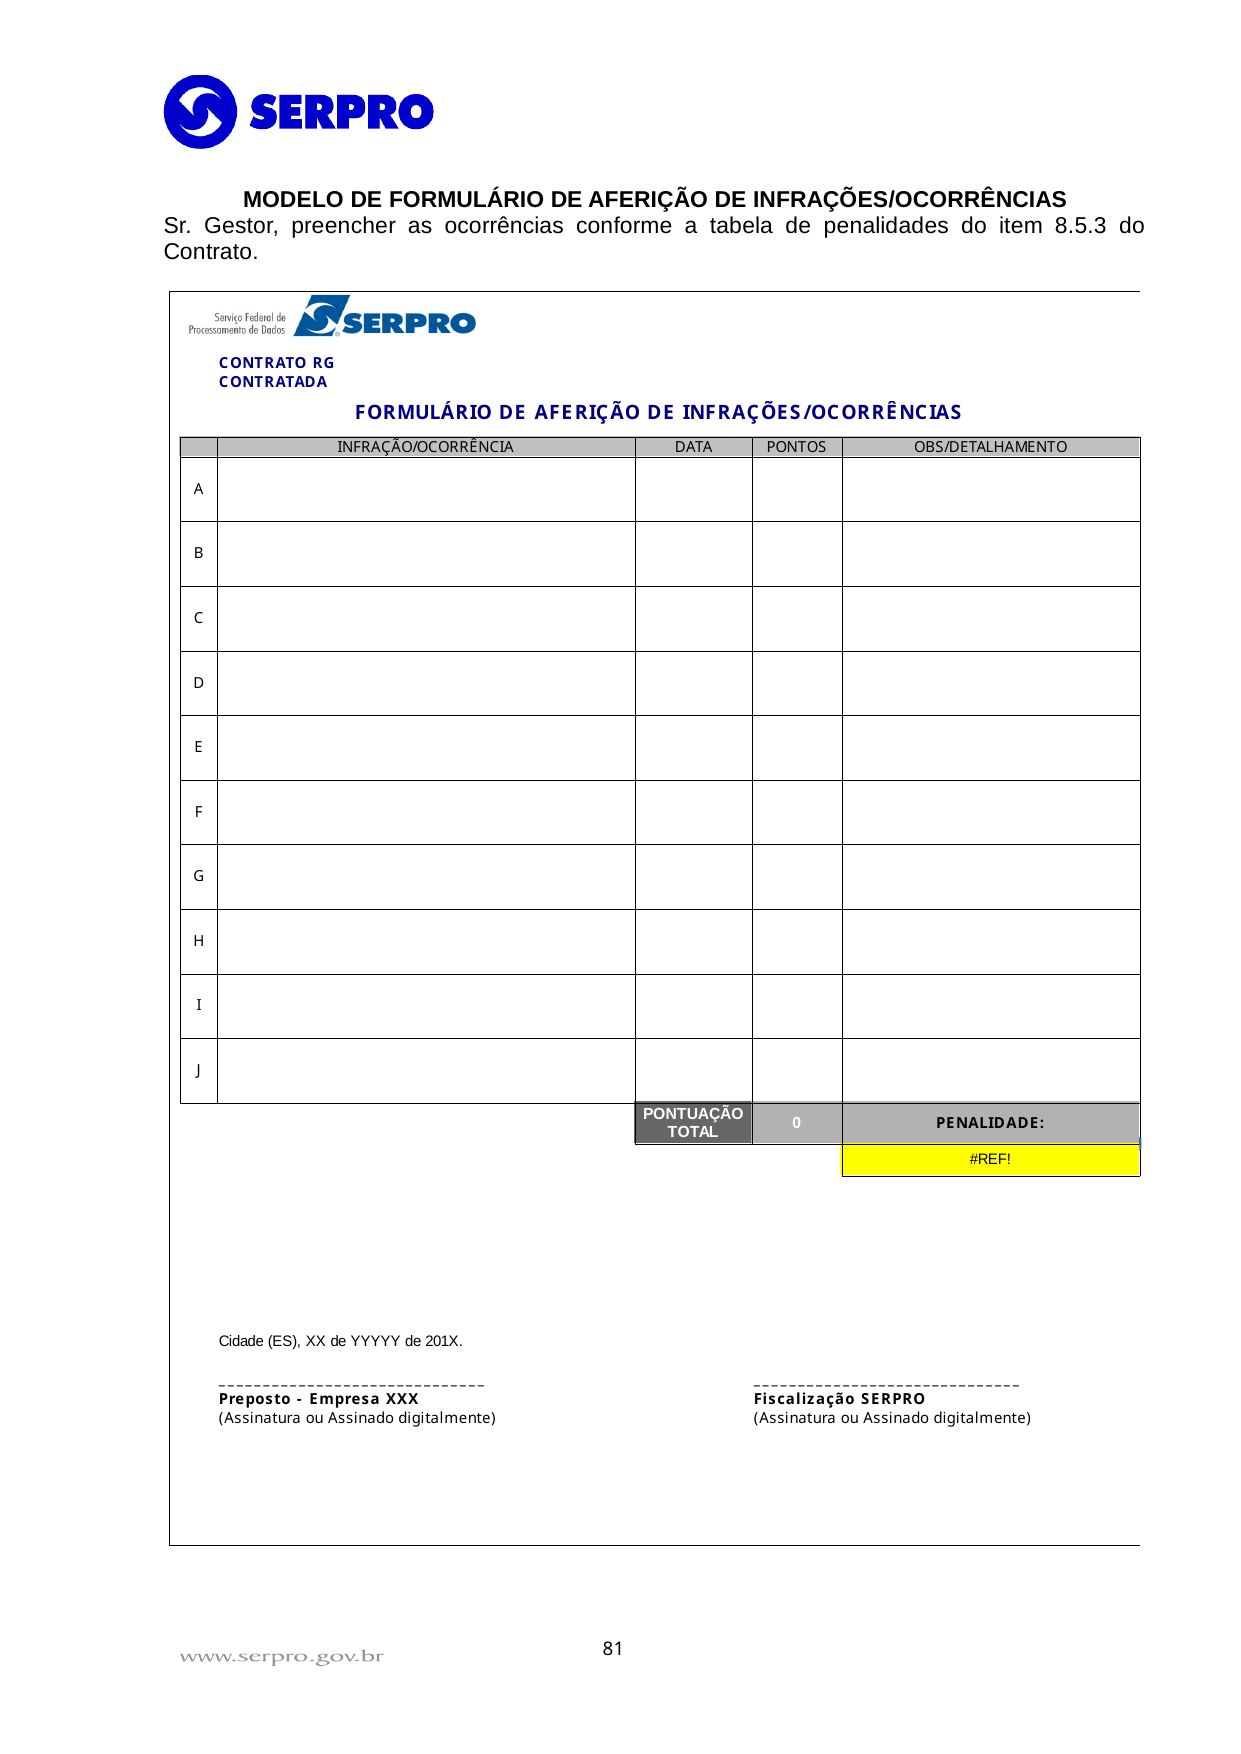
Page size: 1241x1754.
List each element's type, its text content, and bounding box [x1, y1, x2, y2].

picture [163, 75, 434, 149]
text Sr. Gestor, preencher as ocorrências conforme a tabela de penalidades do item 8.5.3 do Contrato. [163, 212, 1147, 264]
text MODELO DE FORMULÁRIO DE AFERIÇÃO DE INFRAÇÕES/OCORRÊNCIAS [163, 186, 1147, 212]
